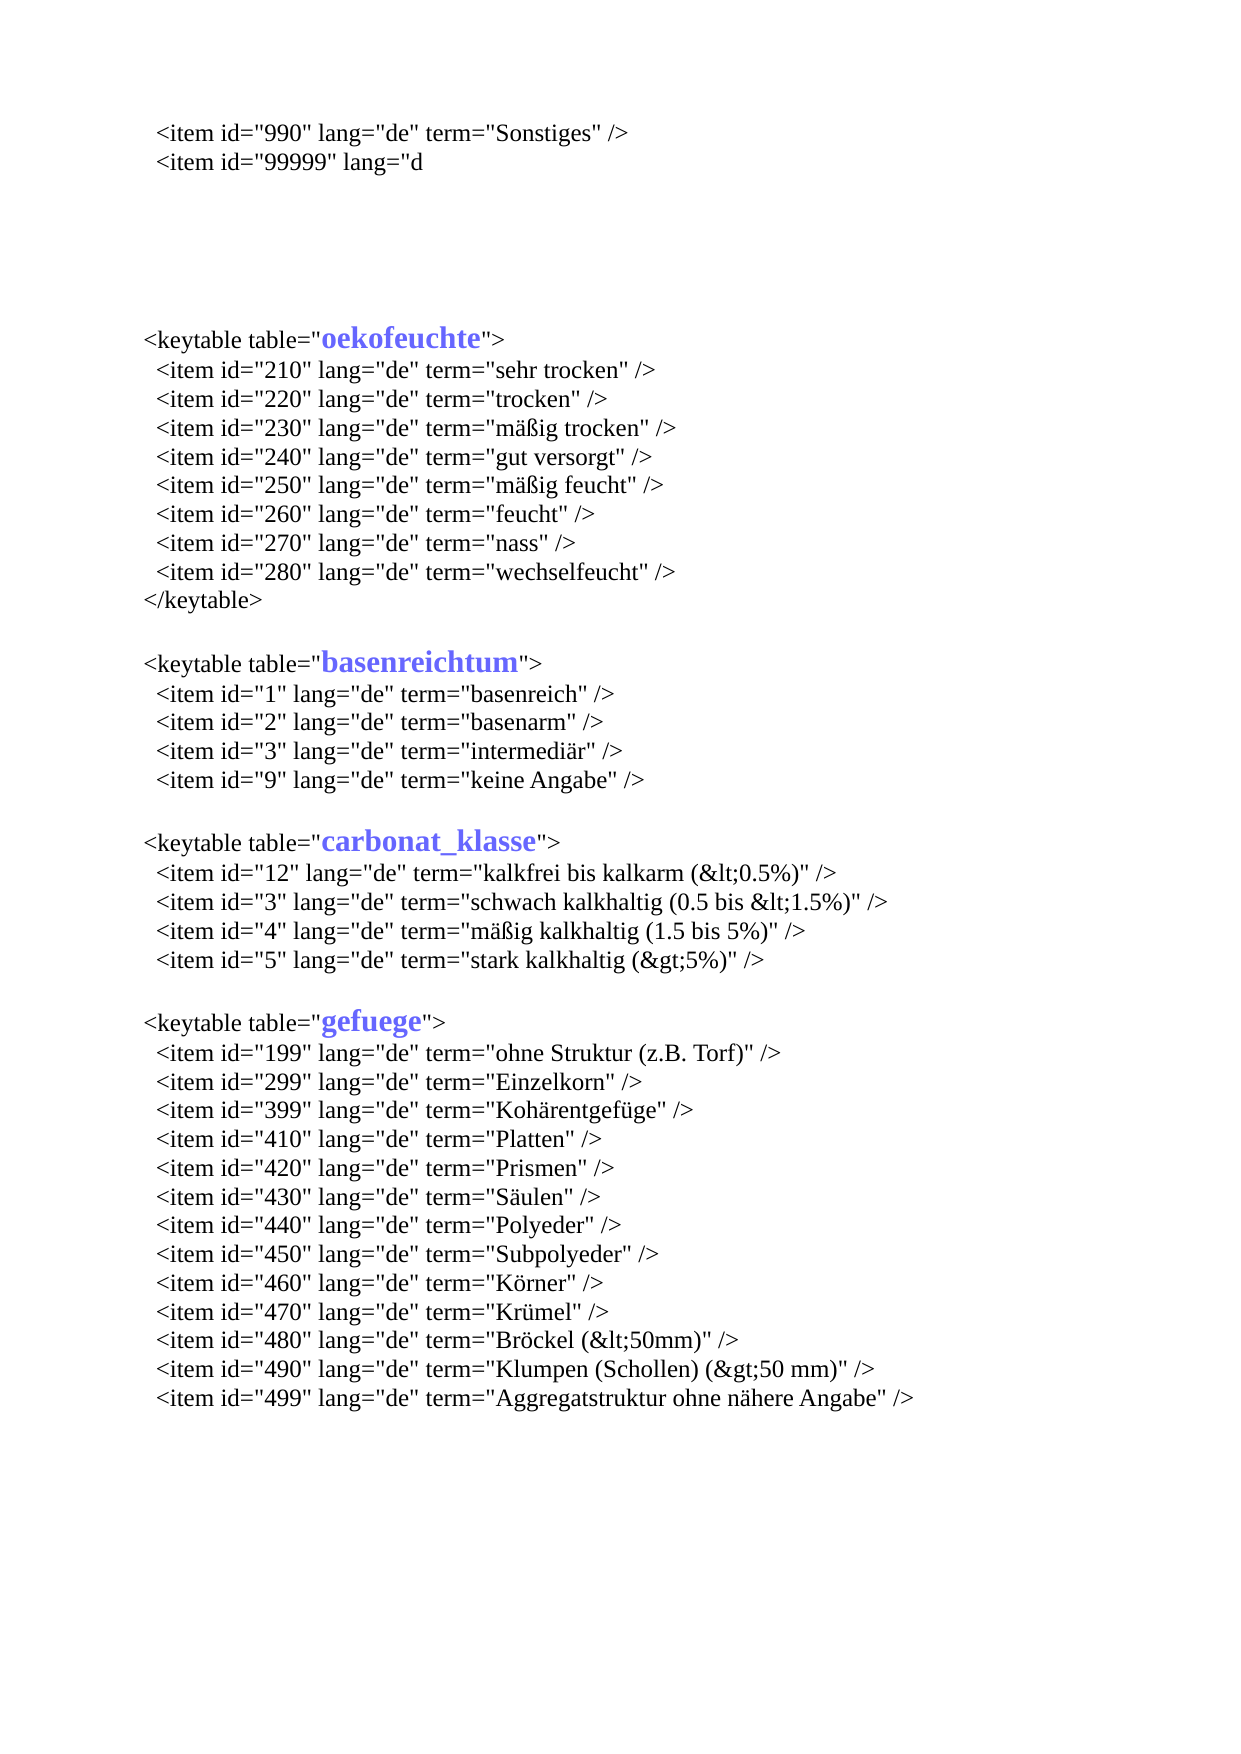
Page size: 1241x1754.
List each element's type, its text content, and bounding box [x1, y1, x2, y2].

text <item id="410" lang="de" term="Platten" /> [118, 1124, 1122, 1153]
text <item id="990" lang="de" term="Sonstiges" /> [118, 118, 1122, 147]
text </keytable> [118, 585, 1122, 614]
text <item id="9" lang="de" term="keine Angabe" /> [118, 765, 1122, 794]
text <item id="3" lang="de" term="schwach kalkhaltig (0.5 bis &lt;1.5%)" /> [118, 887, 1122, 916]
text <item id="4" lang="de" term="mäßig kalkhaltig (1.5 bis 5%)" /> [118, 916, 1122, 945]
text <item id="280" lang="de" term="wechselfeucht" /> [118, 557, 1122, 585]
text <item id="399" lang="de" term="Kohärentgefüge" /> [118, 1096, 1122, 1124]
text <item id="420" lang="de" term="Prismen" /> [118, 1153, 1122, 1182]
text <item id="440" lang="de" term="Polyeder" /> [118, 1211, 1122, 1239]
text <keytable table="oekofeuchte"> [118, 319, 1122, 355]
text <item id="450" lang="de" term="Subpolyeder" /> [118, 1239, 1122, 1268]
text <item id="260" lang="de" term="feucht" /> [118, 499, 1122, 528]
text <item id="199" lang="de" term="ohne Struktur (z.B. Torf)" /> [118, 1038, 1122, 1067]
text <item id="240" lang="de" term="gut versorgt" /> [118, 442, 1122, 470]
text <item id="210" lang="de" term="sehr trocken" /> [118, 355, 1122, 384]
text <item id="3" lang="de" term="intermediär" /> [118, 736, 1122, 765]
text <item id="12" lang="de" term="kalkfrei bis kalkarm (&lt;0.5%)" /> [118, 858, 1122, 887]
text <item id="5" lang="de" term="stark kalkhaltig (&gt;5%)" /> [118, 945, 1122, 973]
text <item id="499" lang="de" term="Aggregatstruktur ohne nähere Angabe" /> [118, 1383, 1122, 1412]
text <item id="1" lang="de" term="basenreich" /> [118, 679, 1122, 707]
text <item id="480" lang="de" term="Bröckel (&lt;50mm)" /> [118, 1326, 1122, 1354]
text <item id="220" lang="de" term="trocken" /> [118, 384, 1122, 413]
text <item id="99999" lang="d [118, 147, 1122, 176]
text <item id="470" lang="de" term="Krümel" /> [118, 1297, 1122, 1326]
text <keytable table="carbonat_klasse"> [118, 822, 1122, 858]
text <keytable table="gefuege"> [118, 1002, 1122, 1038]
text <item id="460" lang="de" term="Körner" /> [118, 1268, 1122, 1297]
text <item id="490" lang="de" term="Klumpen (Schollen) (&gt;50 mm)" /> [118, 1354, 1122, 1383]
text <item id="270" lang="de" term="nass" /> [118, 528, 1122, 557]
text <item id="250" lang="de" term="mäßig feucht" /> [118, 470, 1122, 499]
text <item id="2" lang="de" term="basenarm" /> [118, 707, 1122, 736]
text <keytable table="basenreichtum"> [118, 643, 1122, 679]
text <item id="299" lang="de" term="Einzelkorn" /> [118, 1067, 1122, 1096]
text <item id="230" lang="de" term="mäßig trocken" /> [118, 413, 1122, 442]
text <item id="430" lang="de" term="Säulen" /> [118, 1182, 1122, 1211]
